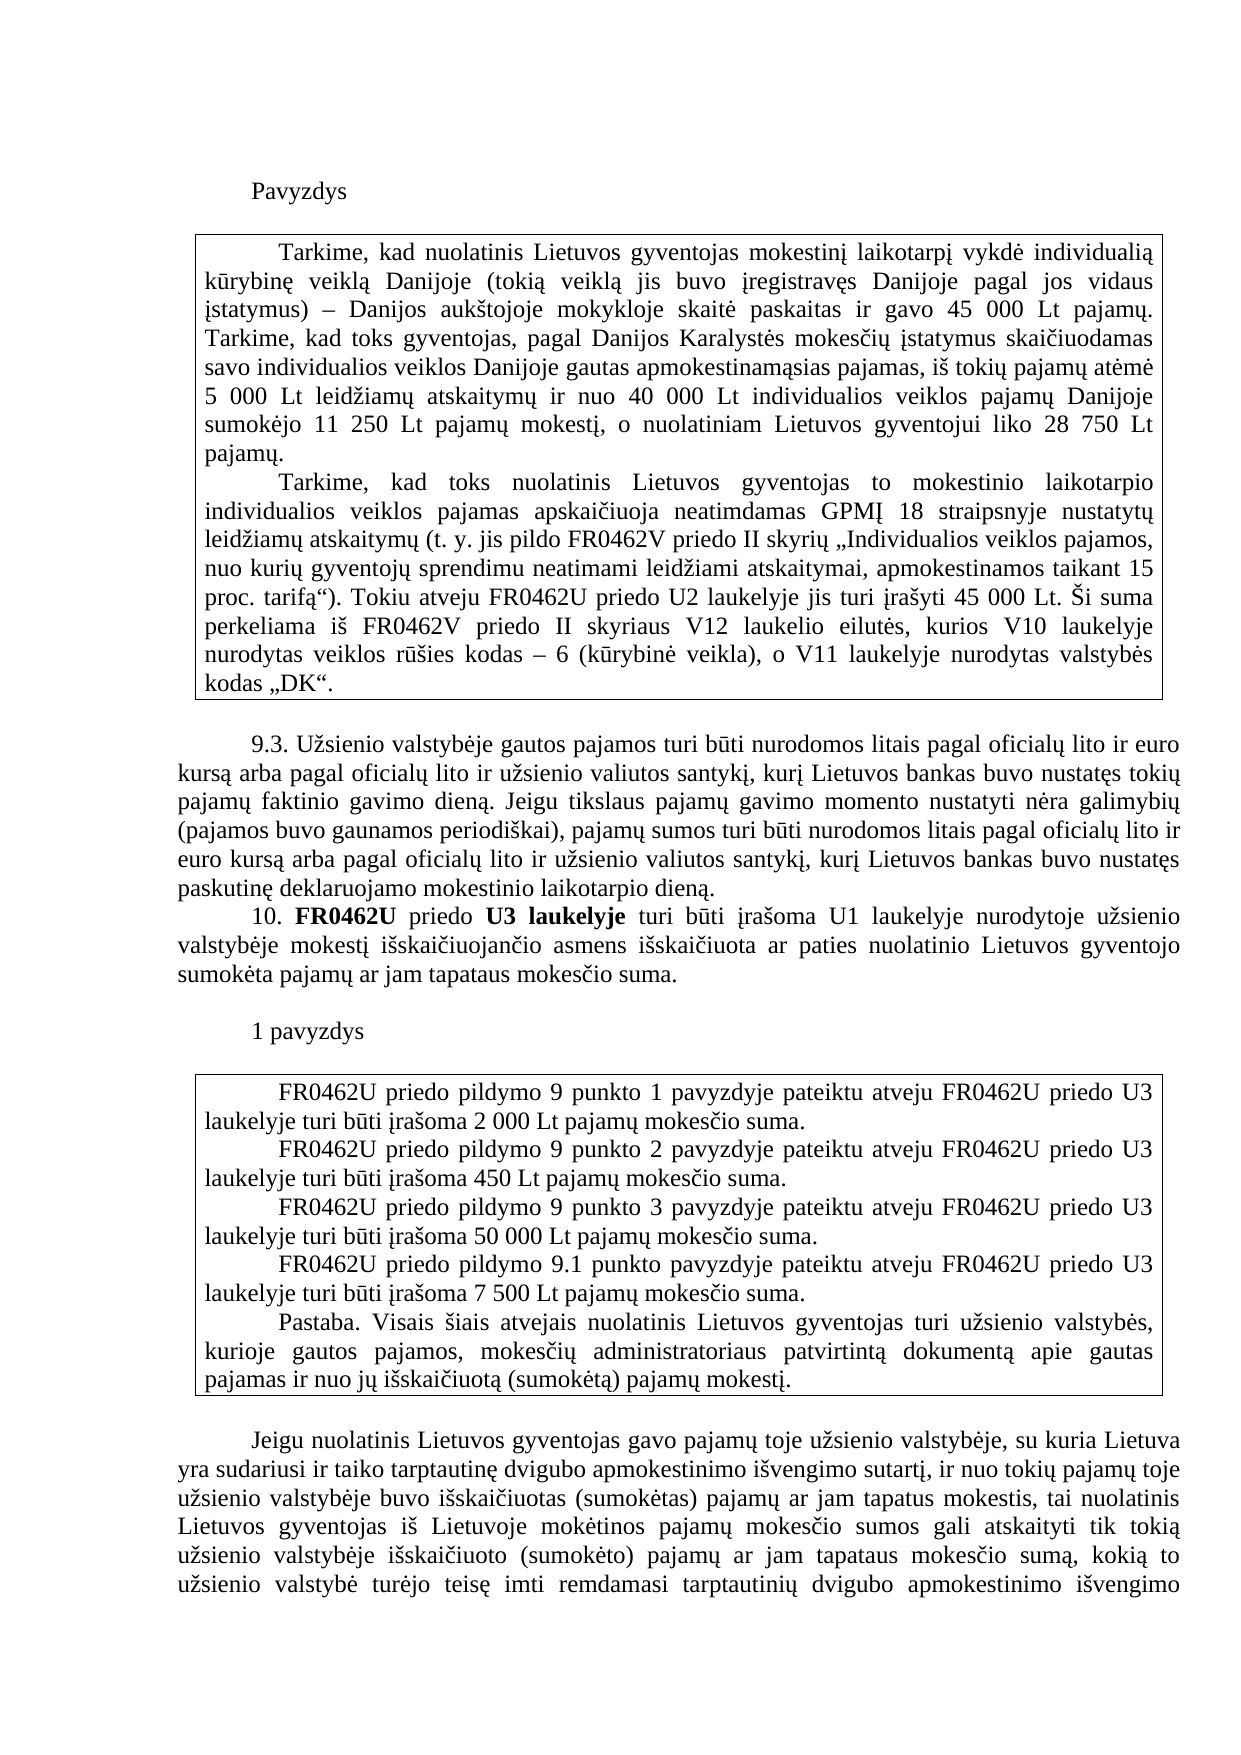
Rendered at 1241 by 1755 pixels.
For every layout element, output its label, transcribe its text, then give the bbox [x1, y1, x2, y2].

text 10. FR0462U priedo U3 laukelyje turi būti įrašoma U1 laukelyje nurodytoje užsienio valstybėje mokestį išskaičiuojančio asmens išskaičiuota ar paties nuolatinio Lietuvos gyventojo sumokėta pajamų ar jam tapataus mokesčio suma. [177, 901, 1181, 988]
text Pastaba. Visais šiais atvejais nuolatinis Lietuvos gyventojas turi užsienio valstybės, kurioje gautos pajamos, mokesčių administratoriaus patvirtintą dokumentą apie gautas pajamas ir nuo jų išskaičiuotą (sumokėtą) pajamų mokestį. [196, 1304, 1162, 1395]
text FR0462U priedo pildymo 9 punkto 2 pavyzdyje pateiktu atveju FR0462U priedo U3 laukelyje turi būti įrašoma 450 Lt pajamų mokesčio suma. [196, 1131, 1162, 1189]
text FR0462U priedo pildymo 9.1 punkto pavyzdyje pateiktu atveju FR0462U priedo U3 laukelyje turi būti įrašoma 7 500 Lt pajamų mokesčio suma. [196, 1246, 1162, 1304]
text 9.3. Užsienio valstybėje gautos pajamos turi būti nurodomos litais pagal oficialų lito ir euro kursą arba pagal oficialų lito ir užsienio valiutos santykį, kurį Lietuvos bankas buvo nustatęs tokių pajamų faktinio gavimo dieną. Jeigu tikslaus pajamų gavimo momento nustatyti nėra galimybių (pajamos buvo gaunamos periodiškai), pajamų sumos turi būti nurodomos litais pagal oficialų lito ir euro kursą arba pagal oficialų lito ir užsienio valiutos santykį, kurį Lietuvos bankas buvo nustatęs paskutinę deklaruojamo mokestinio laikotarpio dieną. [177, 729, 1181, 901]
text FR0462U priedo pildymo 9 punkto 3 pavyzdyje pateiktu atveju FR0462U priedo U3 laukelyje turi būti įrašoma 50 000 Lt pajamų mokesčio suma. [196, 1189, 1162, 1246]
text Pavyzdys [177, 176, 1181, 205]
text 1 pavyzdys [177, 1016, 1181, 1045]
text FR0462U priedo pildymo 9 punkto 1 pavyzdyje pateiktu atveju FR0462U priedo U3 laukelyje turi būti įrašoma 2 000 Lt pajamų mokesčio suma. [196, 1075, 1162, 1131]
text Jeigu nuolatinis Lietuvos gyventojas gavo pajamų toje užsienio valstybėje, su kuria Lietuva yra sudariusi ir taiko tarptautinę dvigubo apmokestinimo išvengimo sutartį, ir nuo tokių pajamų toje užsienio valstybėje buvo išskaičiuotas (sumokėtas) pajamų ar jam tapatus mokestis, tai nuolatinis Lietuvos gyventojas iš Lietuvoje mokėtinos pajamų mokesčio sumos gali atskaityti tik tokią užsienio valstybėje išskaičiuoto (sumokėto) pajamų ar jam tapataus mokesčio sumą, kokią to užsienio valstybė turėjo teisę imti remdamasi tarptautinių dvigubo apmokestinimo išvengimo [177, 1425, 1181, 1598]
text Tarkime, kad nuolatinis Lietuvos gyventojas mokestinį laikotarpį vykdė individualią kūrybinę veiklą Danijoje (tokią veiklą jis buvo įregistravęs Danijoje pagal jos vidaus įstatymus) – Danijos aukštojoje mokykloje skaitė paskaitas ir gavo 45 000 Lt pajamų. Tarkime, kad toks gyventojas, pagal Danijos Karalystės mokesčių įstatymus skaičiuodamas savo individualios veiklos Danijoje gautas apmokestinamąsias pajamas, iš tokių pajamų atėmė 5 000 Lt leidžiamų atskaitymų ir nuo 40 000 Lt individualios veiklos pajamų Danijoje sumokėjo 11 250 Lt pajamų mokestį, o nuolatiniam Lietuvos gyventojui liko 28 750 Lt pajamų. [196, 235, 1162, 464]
text Tarkime, kad toks nuolatinis Lietuvos gyventojas to mokestinio laikotarpio individualios veiklos pajamas apskaičiuoja neatimdamas GPMĮ 18 straipsnyje nustatytų leidžiamų atskaitymų (t. y. jis pildo FR0462V priedo II skyrių „Individualios veiklos pajamos, nuo kurių gyventojų sprendimu neatimami leidžiami atskaitymai, apmokestinamos taikant 15 proc. tarifą“). Tokiu atveju FR0462U priedo U2 laukelyje jis turi įrašyti 45 000 Lt. Ši suma perkeliama iš FR0462V priedo II skyriaus V12 laukelio eilutės, kurios V10 laukelyje nurodytas veiklos rūšies kodas – 6 (kūrybinė veikla), o V11 laukelyje nurodytas valstybės kodas „DK“. [196, 464, 1162, 699]
